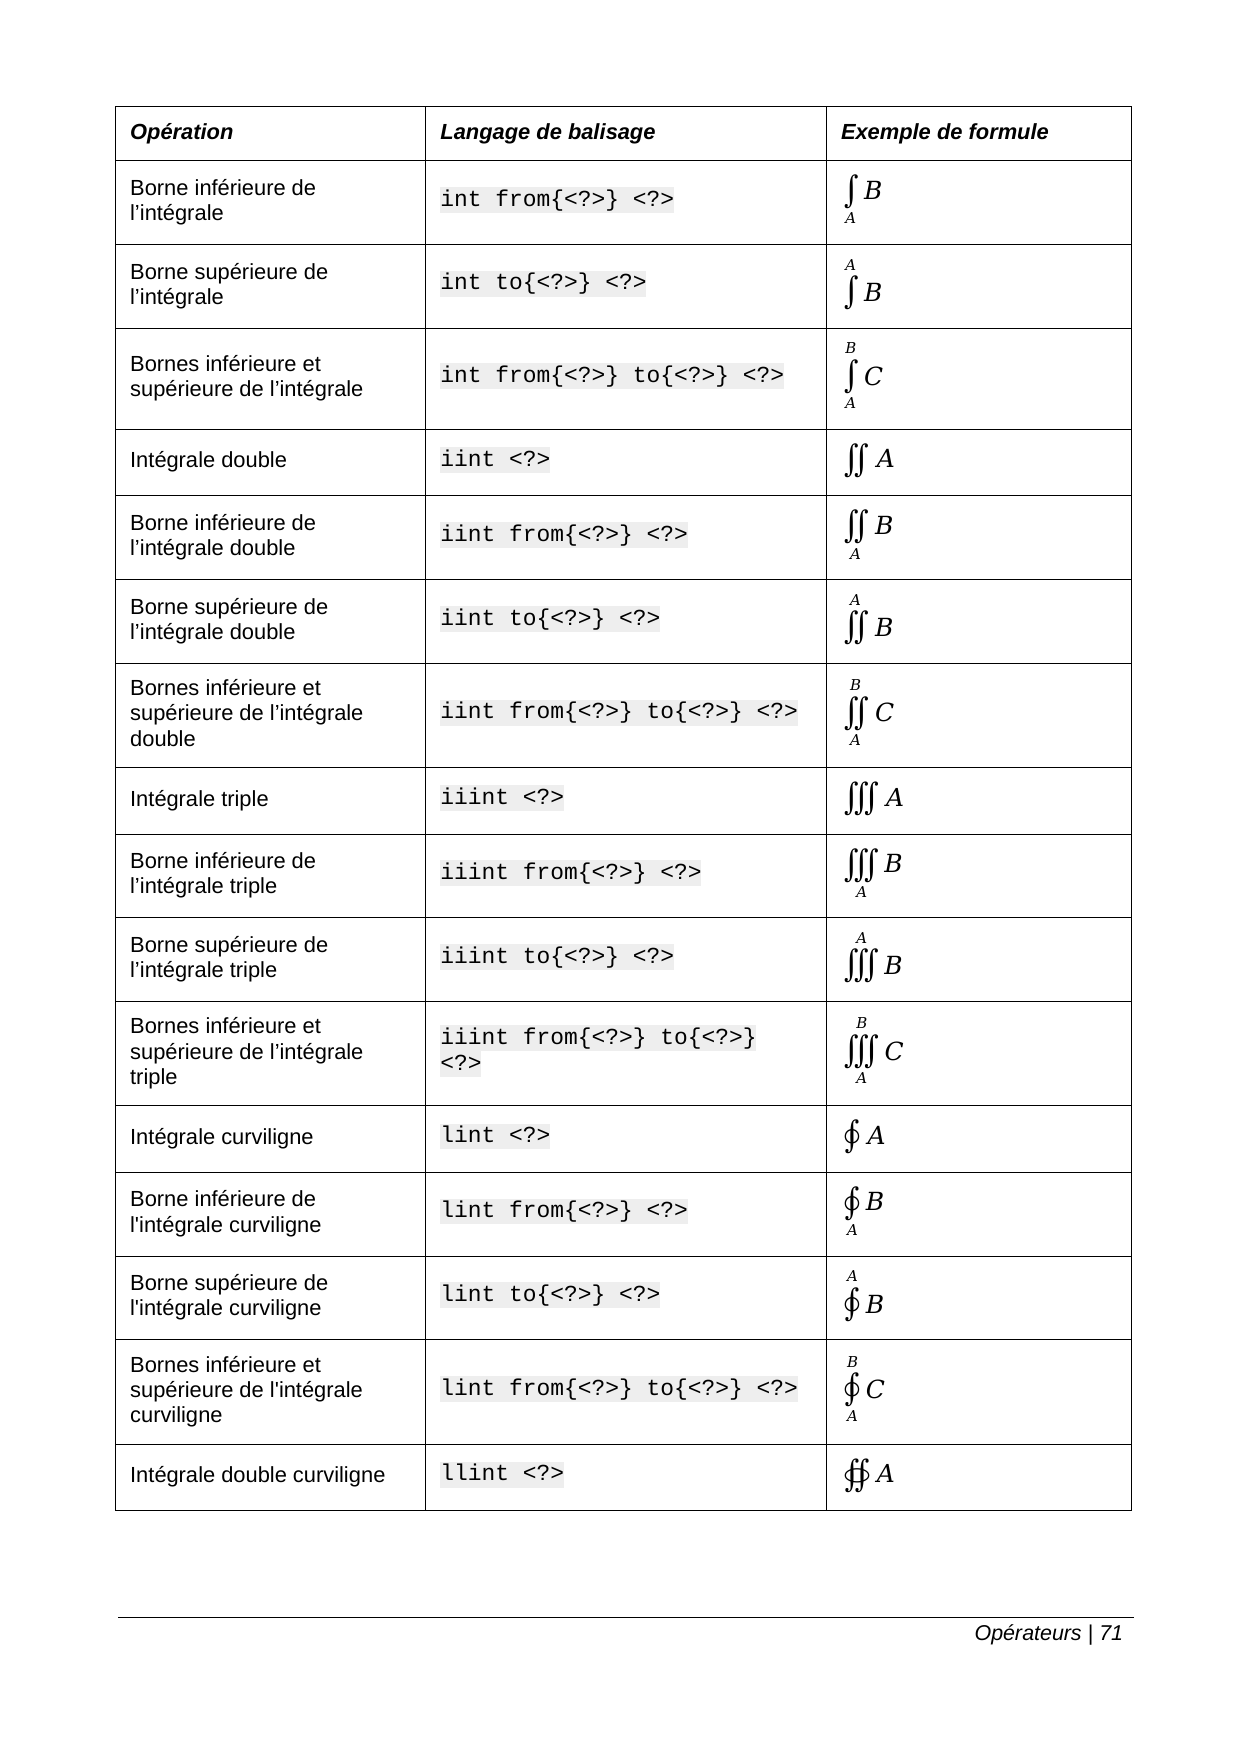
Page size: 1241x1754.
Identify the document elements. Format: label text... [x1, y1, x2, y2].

table_cell iiint from{<?>} to{<?>} <?> [426, 1002, 826, 1105]
table_cell int to{<?>} <?> [426, 245, 826, 328]
table_header Opération [116, 107, 425, 160]
table_header Langage de balisage [426, 107, 826, 160]
table_header Exemple de formule [827, 107, 1131, 160]
table_cell [827, 1340, 1131, 1444]
table_cell Borne supérieure de l'intégrale curviligne [116, 1257, 425, 1339]
table_cell [827, 1002, 1131, 1105]
table_cell [827, 430, 1131, 495]
table_cell [827, 768, 1131, 833]
table_cell llint <?> [426, 1445, 826, 1510]
table_cell [827, 329, 1131, 429]
table_cell int from{<?>} <?> [426, 161, 826, 244]
table_cell Intégrale double curviligne [116, 1445, 425, 1510]
table_cell iint to{<?>} <?> [426, 580, 826, 663]
table_cell iint from{<?>} to{<?>} <?> [426, 664, 826, 767]
table_cell iiint from{<?>} <?> [426, 835, 826, 917]
table_cell lint <?> [426, 1106, 826, 1172]
table_cell [827, 918, 1131, 1001]
table_cell Borne inférieure de l’intégrale triple [116, 835, 425, 917]
table_cell Intégrale double [116, 430, 425, 495]
table_cell lint from{<?>} to{<?>} <?> [426, 1340, 826, 1444]
table_cell int from{<?>} to{<?>} <?> [426, 329, 826, 429]
table_cell [827, 580, 1131, 663]
table_cell iiint to{<?>} <?> [426, 918, 826, 1001]
table_cell Borne inférieure de l’intégrale [116, 161, 425, 244]
table_cell Bornes inférieure et supérieure de l’intégrale triple [116, 1002, 425, 1105]
table_cell [827, 496, 1131, 579]
table_cell [827, 835, 1131, 917]
table_cell Borne supérieure de l’intégrale double [116, 580, 425, 663]
table_cell [827, 1445, 1131, 1510]
table_cell iint <?> [426, 430, 826, 495]
table_cell Intégrale triple [116, 768, 425, 833]
table_cell Bornes inférieure et supérieure de l'intégrale curviligne [116, 1340, 425, 1444]
table_cell Borne inférieure de l’intégrale double [116, 496, 425, 579]
table_cell Borne supérieure de l’intégrale [116, 245, 425, 328]
table_cell [827, 1257, 1131, 1339]
table_cell [827, 161, 1131, 244]
table_cell [827, 1173, 1131, 1256]
table_cell iint from{<?>} <?> [426, 496, 826, 579]
table_cell Borne supérieure de l’intégrale triple [116, 918, 425, 1001]
table_cell Borne inférieure de l'intégrale curviligne [116, 1173, 425, 1256]
table_cell lint to{<?>} <?> [426, 1257, 826, 1339]
table_cell [827, 245, 1131, 328]
table_cell Intégrale curviligne [116, 1106, 425, 1172]
table_cell iiint <?> [426, 768, 826, 833]
table_cell lint from{<?>} <?> [426, 1173, 826, 1256]
table_cell [827, 664, 1131, 767]
table_cell Bornes inférieure et supérieure de l’intégrale [116, 329, 425, 429]
table_cell [827, 1106, 1131, 1172]
table_cell Bornes inférieure et supérieure de l’intégrale double [116, 664, 425, 767]
